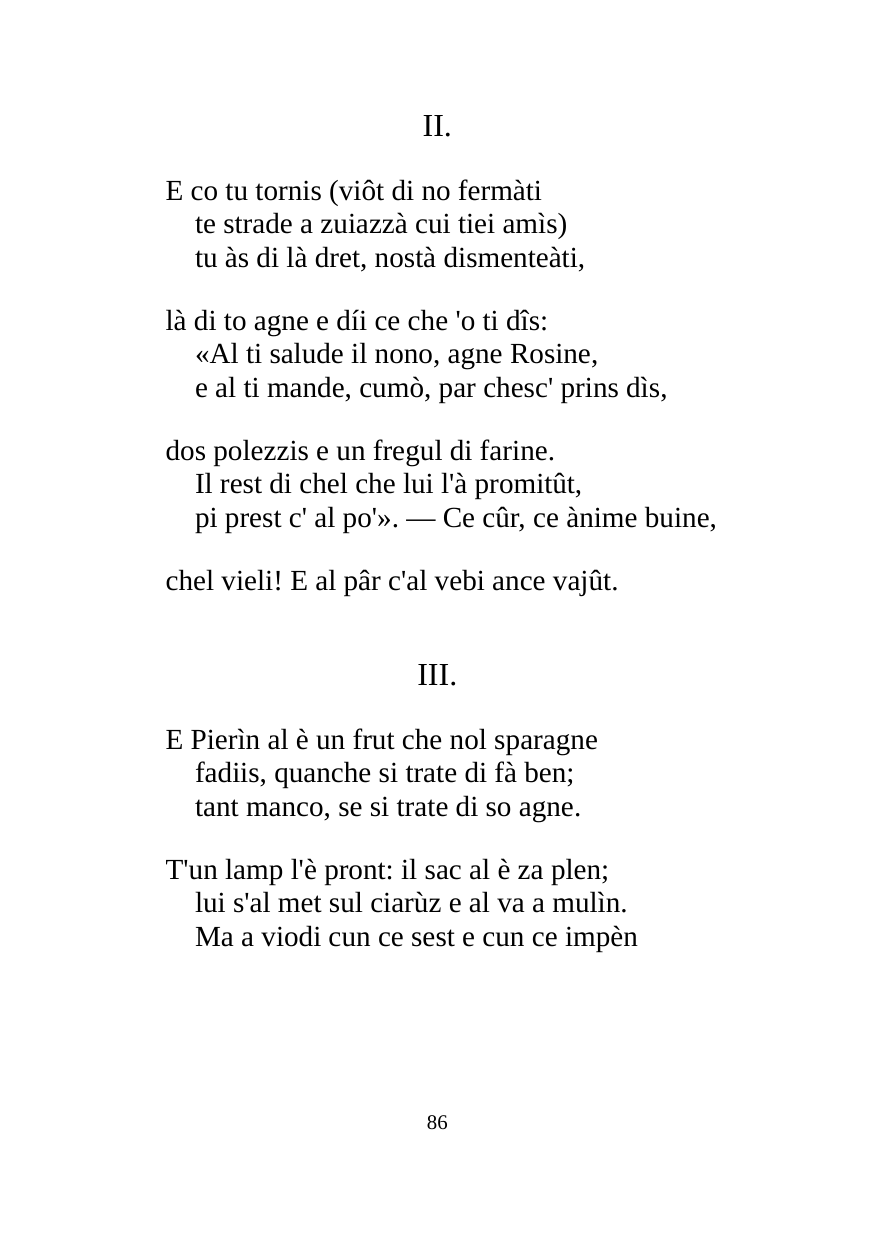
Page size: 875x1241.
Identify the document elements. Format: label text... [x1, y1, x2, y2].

subtitle II. [106, 106, 768, 143]
text chel vieli! E al pâr c'al vebi ance vajût. [165, 563, 768, 596]
text dos polezzis e un fregul di farine. Il rest di chel che lui l'à promitût, pi prest c' al po'». — Ce cûr, ce ànime buine, [165, 433, 768, 533]
subtitle III. [106, 655, 768, 692]
text là di to agne e díi ce che 'o ti dîs: «Al ti salude il nono, agne Rosine, e al ti mande, cumò, par chesc' prins dìs, [165, 303, 768, 403]
text E co tu tornis (viôt di no fermàti te strade a zuiazzà cui tiei amìs) tu às di là dret, nostà dismenteàti, [165, 173, 768, 273]
text E Pierìn al è un frut che nol sparagne fadiis, quanche si trate di fà ben; tant manco, se si trate di so agne. [165, 722, 768, 822]
text T'un lamp l'è pront: il sac al è za plen; lui s'al met sul ciarùz e al va a mulìn. Ma a viodi cun ce sest e cun ce impèn [165, 852, 768, 952]
